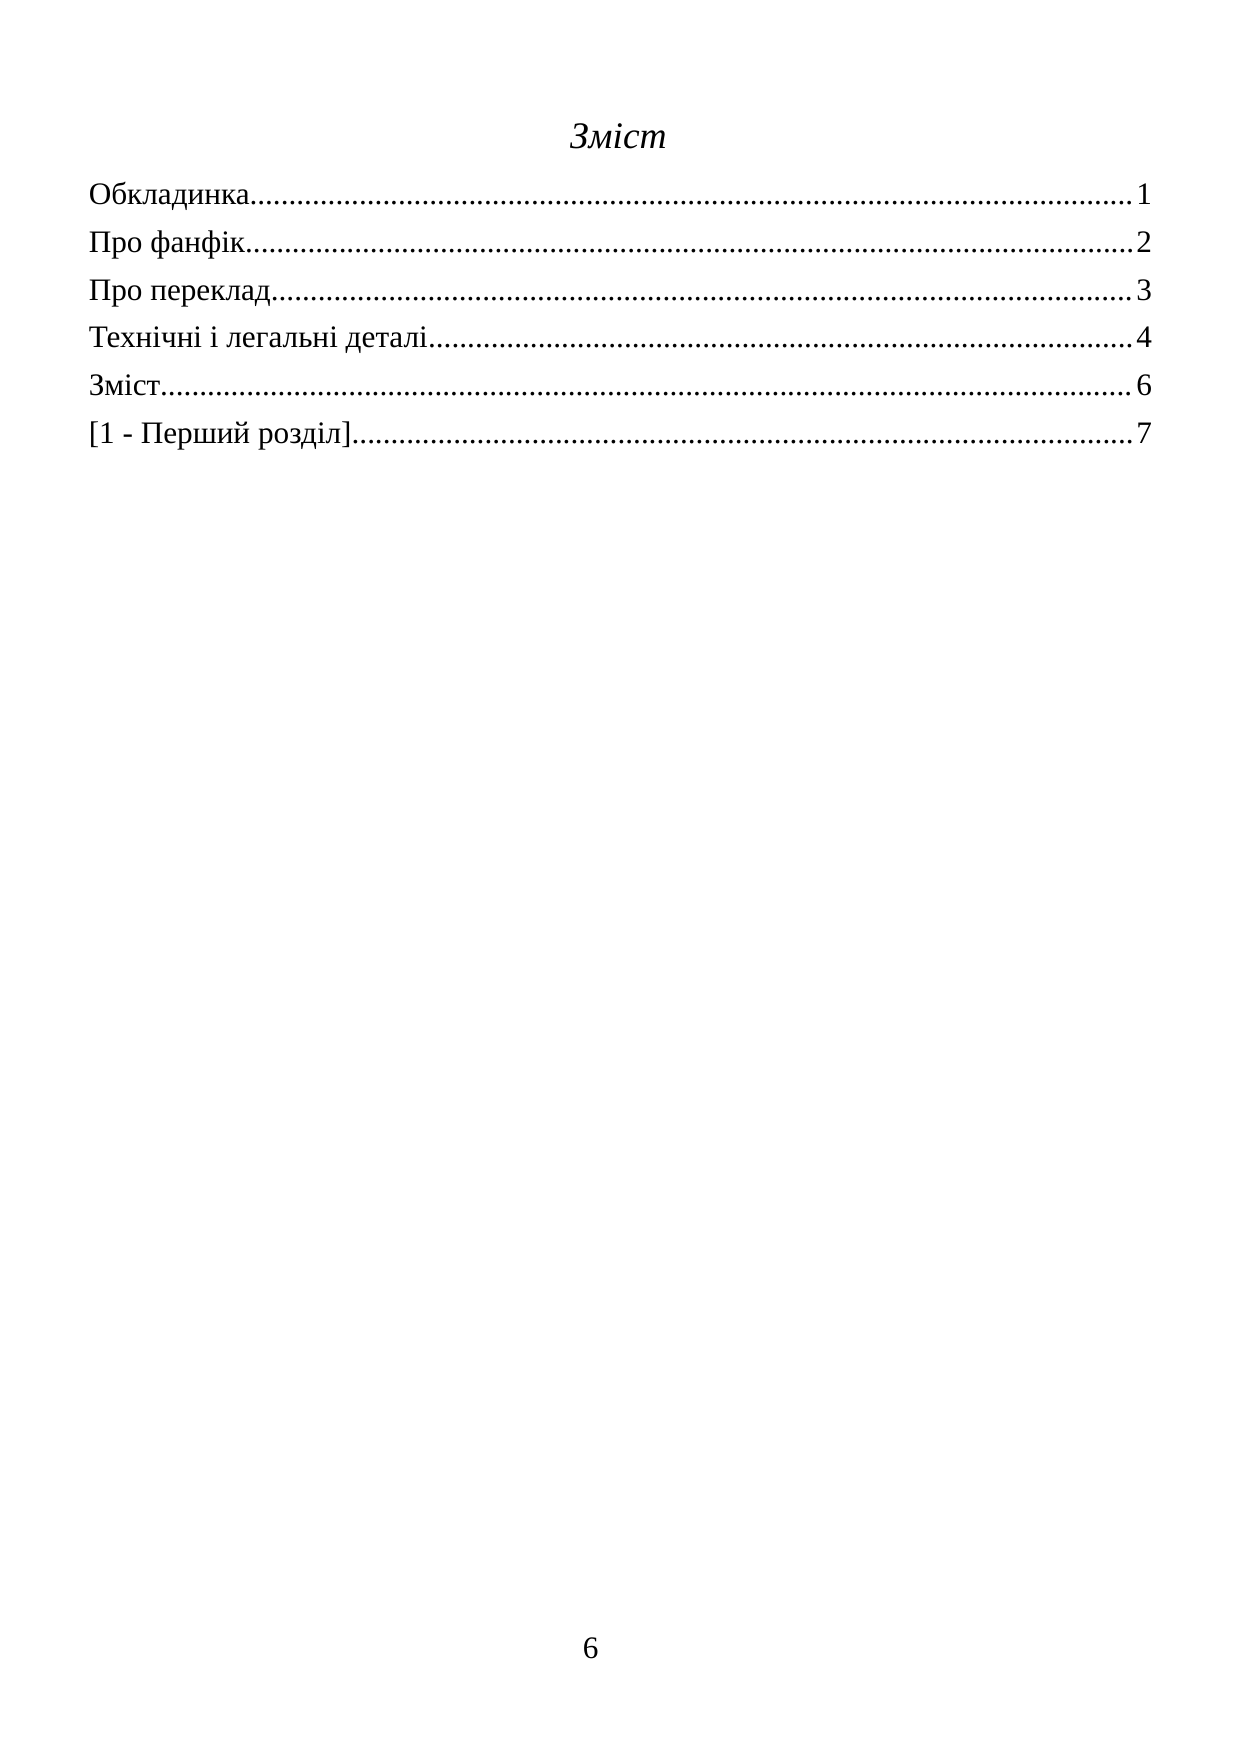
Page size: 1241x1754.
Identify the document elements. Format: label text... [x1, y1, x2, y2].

text Про переклад 3 [88, 271, 1152, 307]
text Про фанфік 2 [88, 223, 1152, 259]
text [1 - Перший розділ] 7 [88, 414, 1152, 450]
text Зміст 6 [88, 366, 1152, 402]
subtitle Зміст [88, 113, 1152, 157]
text Обкладинка 1 [88, 175, 1152, 211]
text Технічні і легальні деталі 4 [88, 318, 1152, 354]
